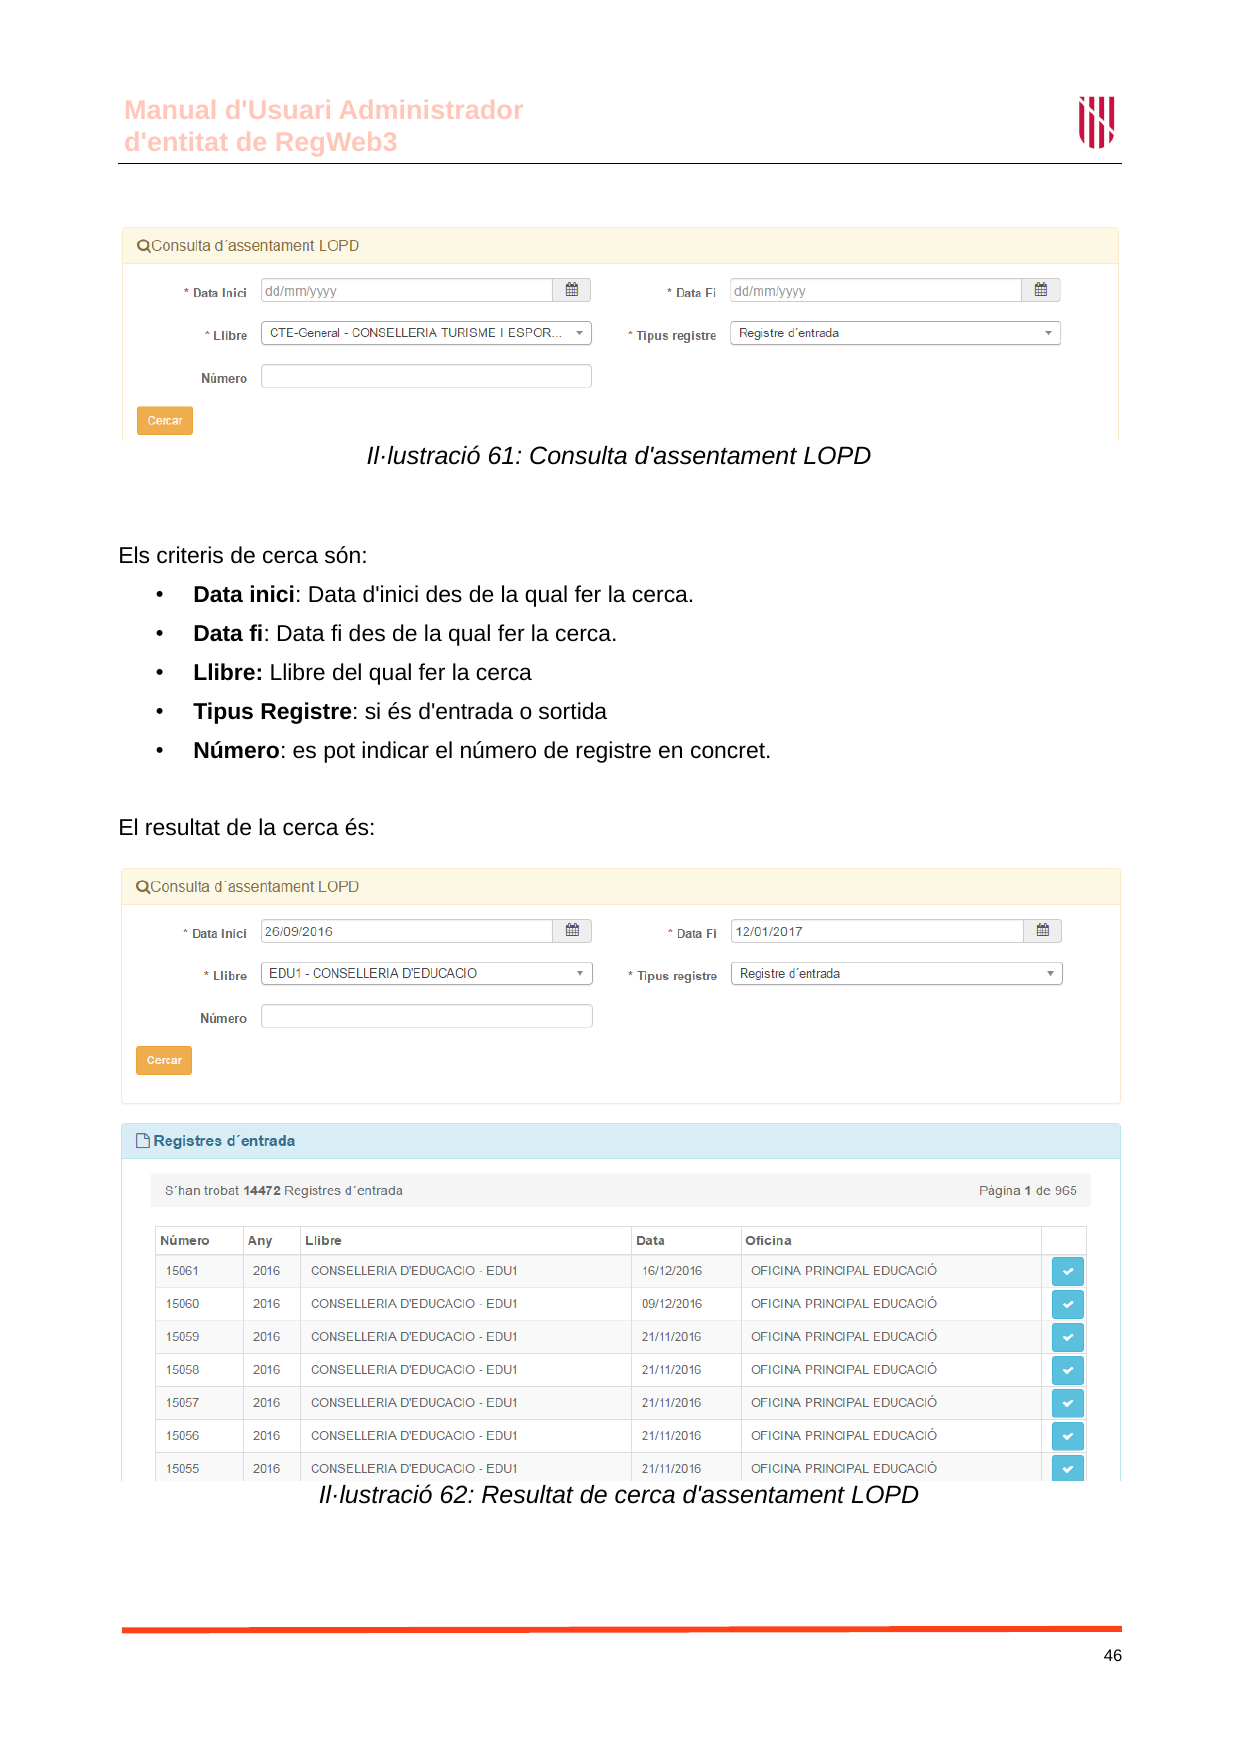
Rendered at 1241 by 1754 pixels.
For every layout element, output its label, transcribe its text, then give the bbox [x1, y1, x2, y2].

list Llibre: Llibre del qual fer la cerca [156, 659, 1122, 685]
list Data fi: Data fi des de la qual fer la cerca. [156, 620, 1122, 646]
list Data inici: Data d'inici des de la qual fer la cerca. [156, 581, 1122, 607]
list Número: es pot indicar el número de registre en concret. [156, 737, 1122, 763]
list Tipus Registre: si és d'entrada o sortida [156, 698, 1122, 724]
picture [1076, 94, 1117, 150]
text Els criteris de cerca són: [118, 469, 1122, 569]
text El resultat de la cerca és: [118, 814, 1122, 841]
text Il·lustració 62: Resultat de cerca d'assentament LOPD [118, 1481, 1122, 1509]
text Il·lustració 61: Consulta d'assentament LOPD [118, 441, 1122, 469]
